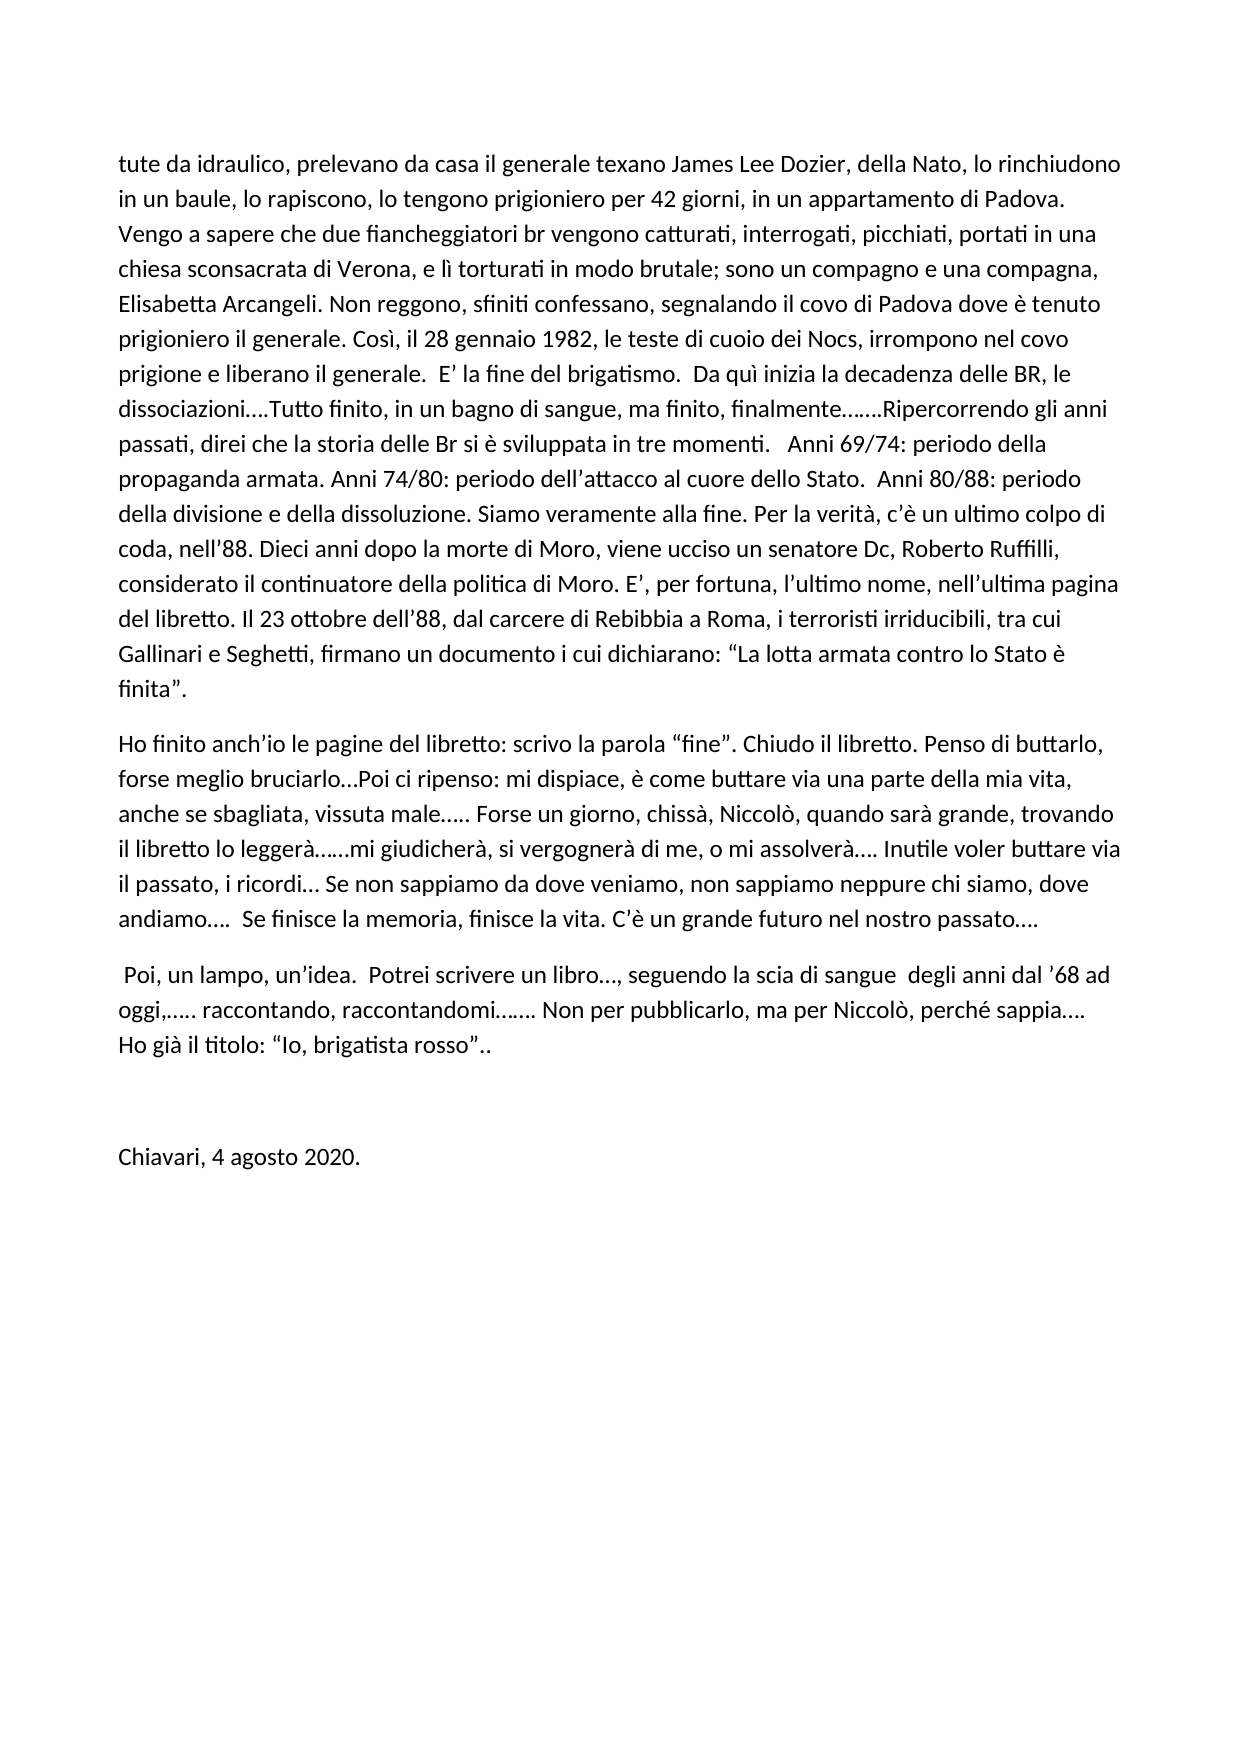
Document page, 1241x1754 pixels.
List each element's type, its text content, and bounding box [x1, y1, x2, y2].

text Chiavari, 4 agosto 2020. [118, 1141, 1122, 1172]
text Poi, un lampo, un’idea. Potrei scrivere un libro…, seguendo la scia di sangue degli anni dal ’68 ad oggi,….. raccontando, raccontandomi……. Non per pubblicarlo, ma per Niccolò, perché sappia…. Ho già il titolo: “Io, brigatista rosso”.. [118, 959, 1122, 1060]
text Ho finito anch’io le pagine del libretto: scrivo la parola “fine”. Chiudo il libretto. Penso di buttarlo, forse meglio bruciarlo…Poi ci ripenso: mi dispiace, è come buttare via una parte della mia vita, anche se sbagliata, vissuta male….. Forse un giorno, chissà, Niccolò, quando sarà grande, trovando il libretto lo leggerà……mi giudicherà, si vergognerà di me, o mi assolverà…. Inutile voler buttare via il passato, i ricordi… Se non sappiamo da dove veniamo, non sappiamo neppure chi siamo, dove andiamo…. Se finisce la memoria, finisce la vita. C’è un grande futuro nel nostro passato…. [118, 728, 1122, 934]
text tute da idraulico, prelevano da casa il generale texano James Lee Dozier, della Nato, lo rinchiudono in un baule, lo rapiscono, lo tengono prigioniero per 42 giorni, in un appartamento di Padova. Vengo a sapere che due fiancheggiatori br vengono catturati, interrogati, picchiati, portati in una chiesa sconsacrata di Verona, e lì torturati in modo brutale; sono un compagno e una compagna, Elisabetta Arcangeli. Non reggono, sfiniti confessano, segnalando il covo di Padova dove è tenuto prigioniero il generale. Così, il 28 gennaio 1982, le teste di cuoio dei Nocs, irrompono nel covo prigione e liberano il generale. E’ la fine del brigatismo. Da quì inizia la decadenza delle BR, le dissociazioni….Tutto finito, in un bagno di sangue, ma finito, finalmente…….Ripercorrendo gli anni passati, direi che la storia delle Br si è sviluppata in tre momenti. Anni 69/74: periodo della propaganda armata. Anni 74/80: periodo dell’attacco al cuore dello Stato. Anni 80/88: periodo della divisione e della dissoluzione. Siamo veramente alla fine. Per la verità, c’è un ultimo colpo di coda, nell’88. Dieci anni dopo la morte di Moro, viene ucciso un senatore Dc, Roberto Ruffilli, considerato il continuatore della politica di Moro. E’, per fortuna, l’ultimo nome, nell’ultima pagina del libretto. Il 23 ottobre dell’88, dal carcere di Rebibbia a Roma, i terroristi irriducibili, tra cui Gallinari e Seghetti, firmano un documento i cui dichiarano: “La lotta armata contro lo Stato è finita”. [118, 148, 1122, 703]
